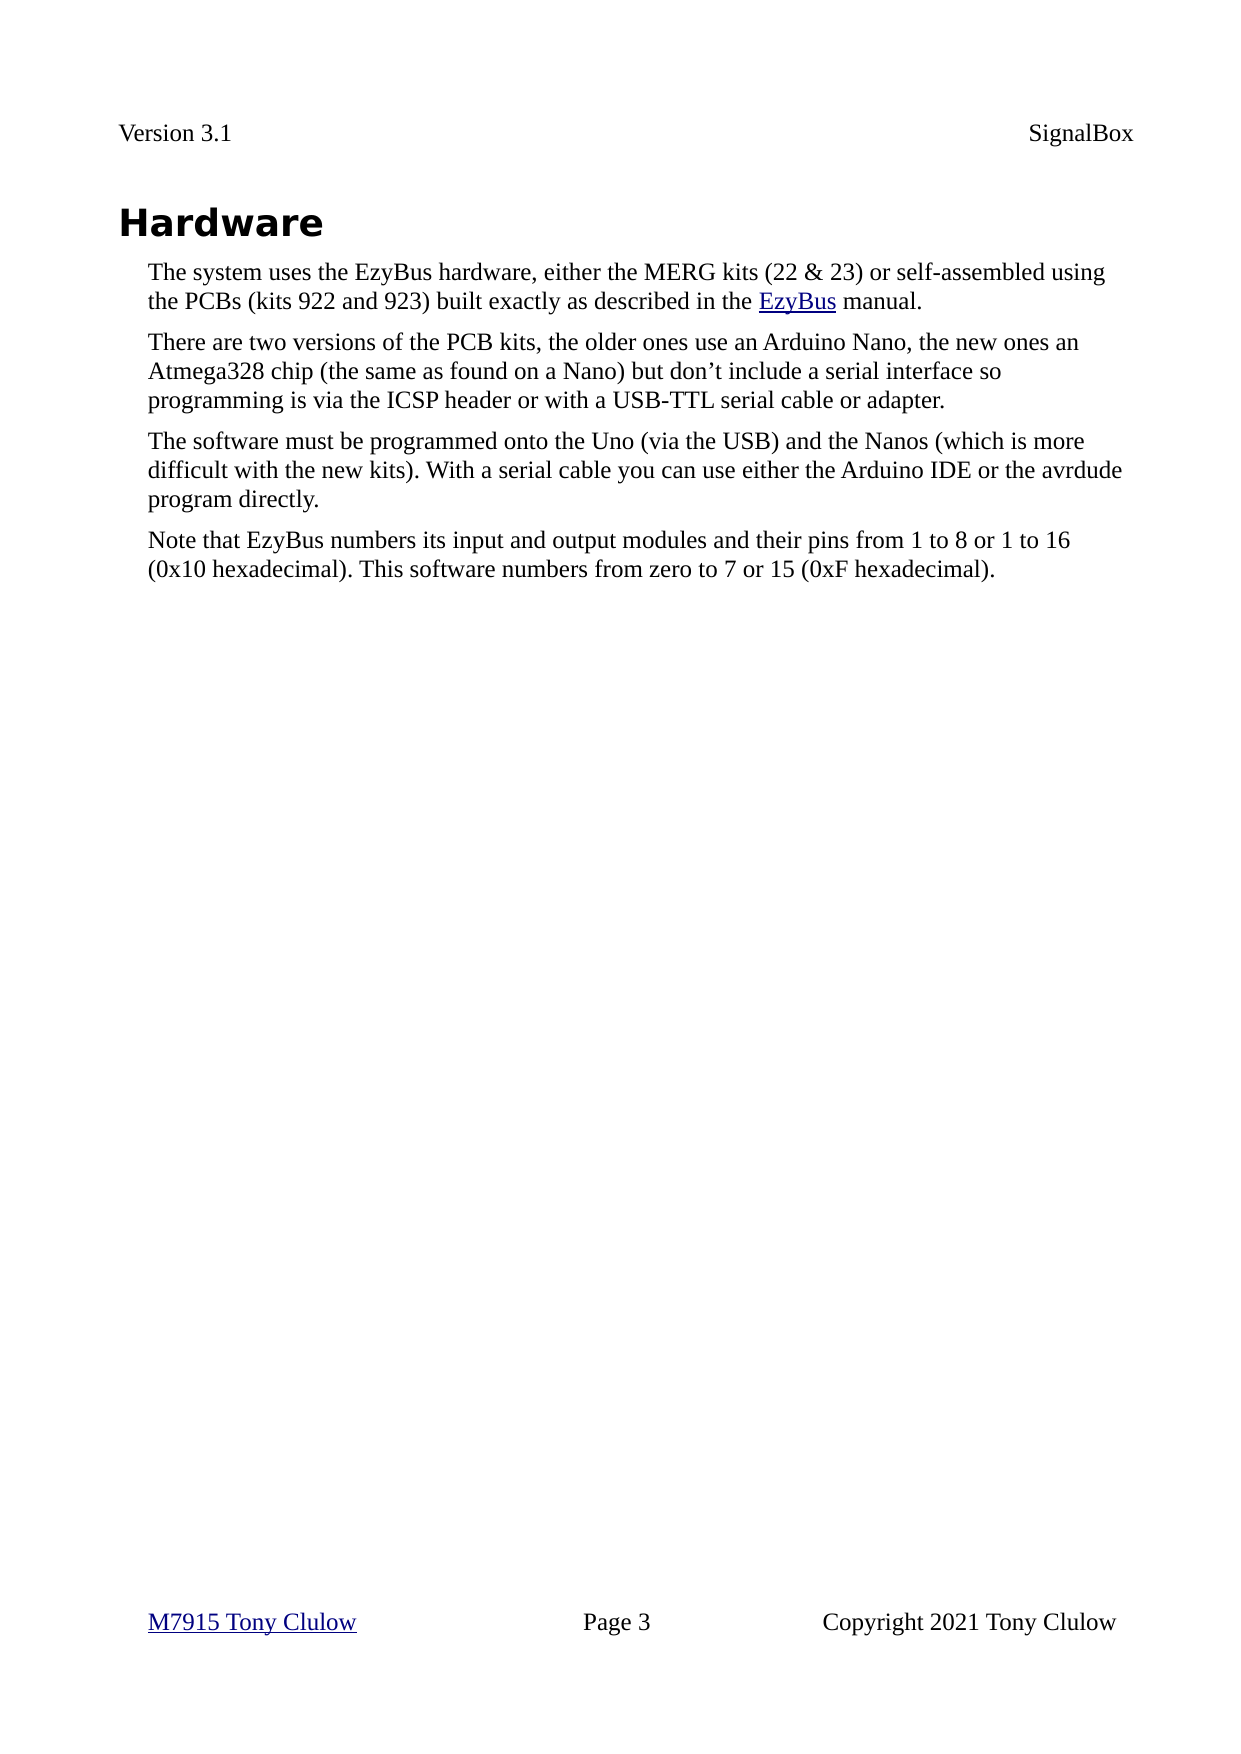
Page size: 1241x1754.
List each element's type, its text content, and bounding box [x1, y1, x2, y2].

text The system uses the EzyBus hardware, either the MERG kits (22 & 23) or self-assembled using the PCBs (kits 922 and 923) built exactly as described in the EzyBus manual. [148, 257, 1134, 315]
text The software must be programmed onto the Uno (via the USB) and the Nanos (which is more difficult with the new kits). With a serial cable you can use either the Arduino IDE or the avrdude program directly. [148, 426, 1134, 512]
subtitle Hardware [118, 201, 1134, 245]
text Note that EzyBus numbers its input and output modules and their pins from 1 to 8 or 1 to 16 (0x10 hexadecimal). This software numbers from zero to 7 or 15 (0xF hexadecimal). [148, 525, 1134, 582]
text There are two versions of the PCB kits, the older ones use an Arduino Nano, the new ones an Atmega328 chip (the same as found on a Nano) but don’t include a serial interface so programming is via the ICSP header or with a USB-TTL serial cable or adapter. [148, 327, 1134, 414]
